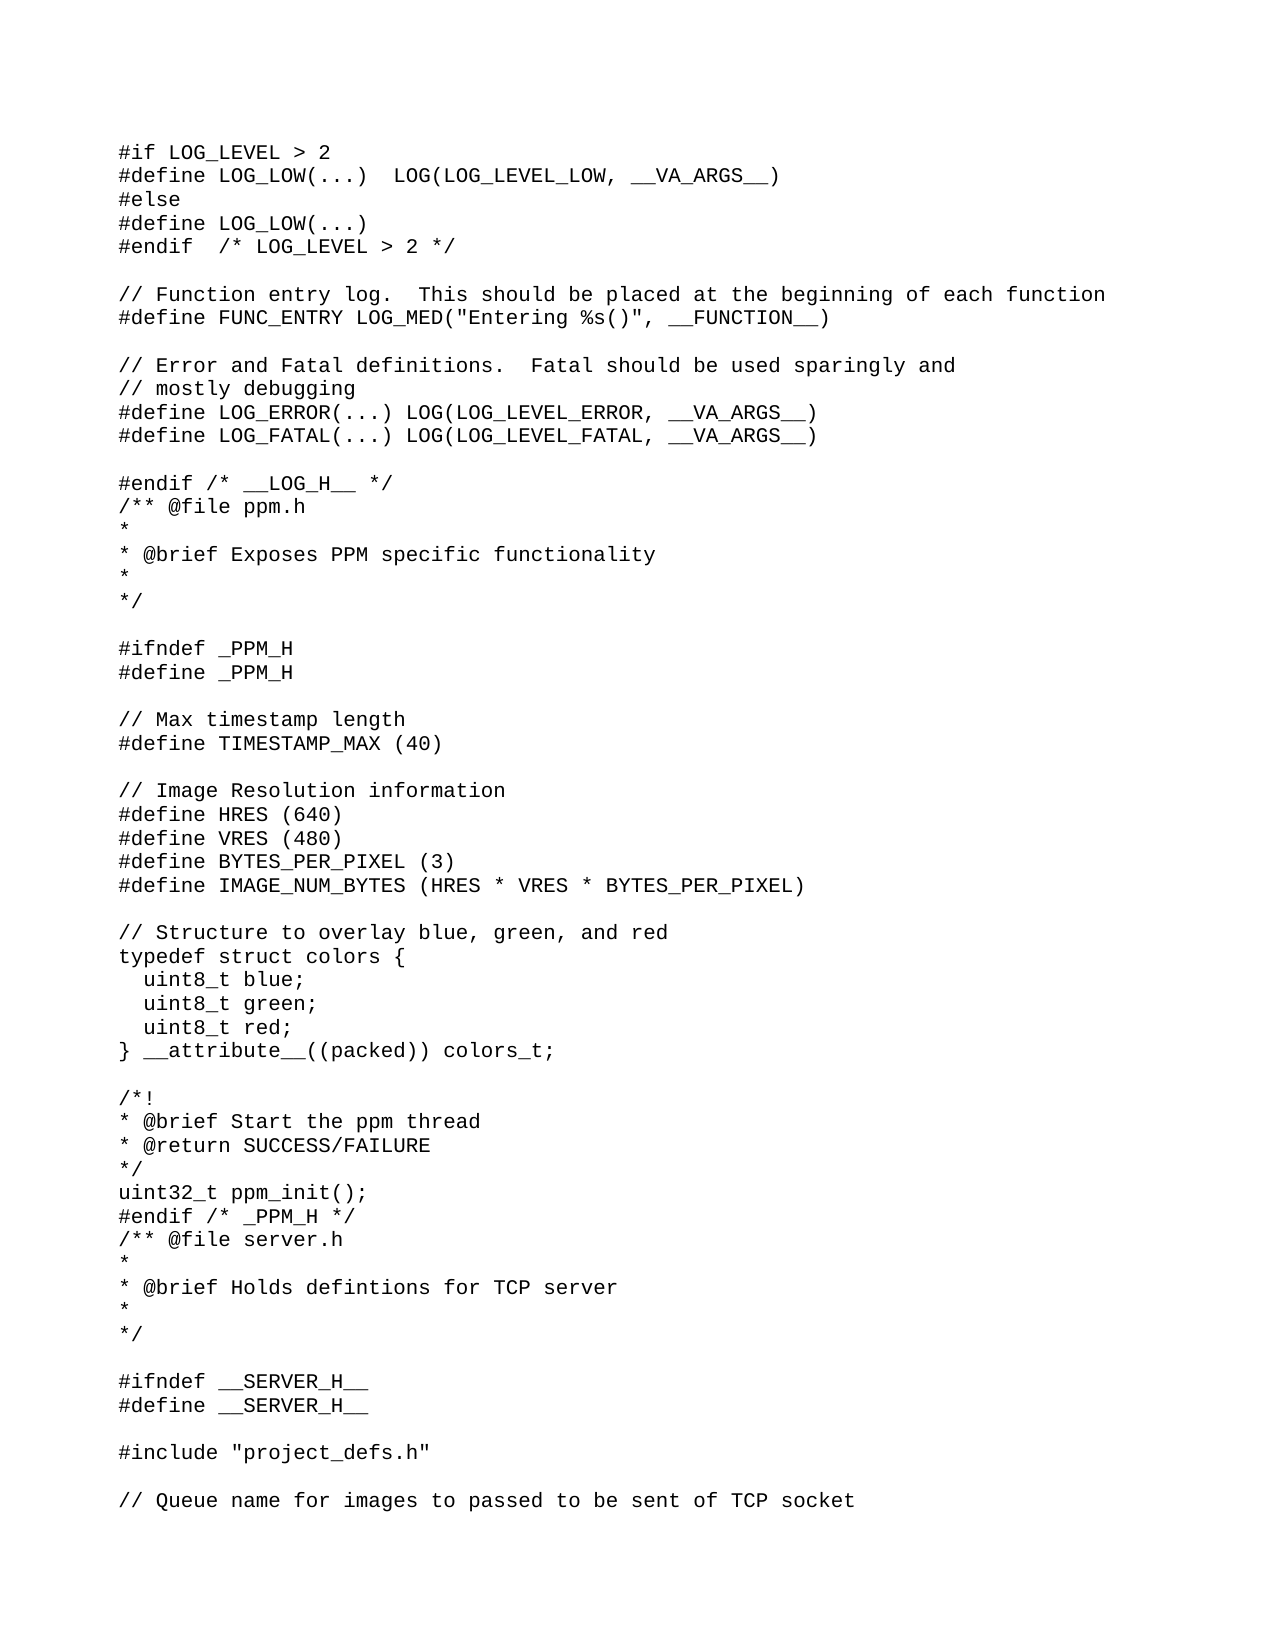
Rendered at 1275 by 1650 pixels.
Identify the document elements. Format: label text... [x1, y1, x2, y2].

text * @brief Start the ppm thread [118, 1111, 1157, 1135]
text // Image Resolution information [118, 780, 1157, 804]
text /** @file server.h [118, 1229, 1157, 1253]
text uint32_t ppm_init(); [118, 1182, 1157, 1206]
text #define _PPM_H [118, 662, 1157, 686]
text #endif /* _PPM_H */ [118, 1206, 1157, 1229]
text * @brief Holds defintions for TCP server [118, 1277, 1157, 1300]
text #define IMAGE_NUM_BYTES (HRES * VRES * BYTES_PER_PIXEL) [118, 875, 1157, 898]
text #define LOG_FATAL(...) LOG(LOG_LEVEL_FATAL, __VA_ARGS__) [118, 426, 1157, 449]
text #include "project_defs.h" [118, 1442, 1157, 1466]
text #define __SERVER_H__ [118, 1395, 1157, 1419]
text uint8_t red; [118, 1017, 1157, 1040]
text * [118, 1253, 1157, 1277]
text // Queue name for images to passed to be sent of TCP socket [118, 1489, 1157, 1513]
text // Error and Fatal definitions. Fatal should be used sparingly and [118, 354, 1157, 378]
text uint8_t blue; [118, 969, 1157, 993]
text // Structure to overlay blue, green, and red [118, 922, 1157, 946]
text * [118, 1300, 1157, 1324]
text */ [118, 591, 1157, 615]
text #ifndef __SERVER_H__ [118, 1371, 1157, 1395]
text typedef struct colors { [118, 946, 1157, 969]
text #ifndef _PPM_H [118, 638, 1157, 662]
text // Function entry log. This should be placed at the beginning of each function [118, 284, 1157, 307]
text // mostly debugging [118, 378, 1157, 402]
text * [118, 567, 1157, 591]
text */ [118, 1158, 1157, 1182]
text */ [118, 1324, 1157, 1348]
text #define BYTES_PER_PIXEL (3) [118, 851, 1157, 875]
text #endif /* __LOG_H__ */ [118, 473, 1157, 496]
text * @brief Exposes PPM specific functionality [118, 544, 1157, 567]
text #define VRES (480) [118, 827, 1157, 851]
text #define LOG_LOW(...) [118, 213, 1157, 236]
text * [118, 520, 1157, 544]
text uint8_t green; [118, 993, 1157, 1017]
text #define LOG_ERROR(...) LOG(LOG_LEVEL_ERROR, __VA_ARGS__) [118, 402, 1157, 426]
text * @return SUCCESS/FAILURE [118, 1135, 1157, 1158]
text #define HRES (640) [118, 804, 1157, 827]
text #define FUNC_ENTRY LOG_MED("Entering %s()", __FUNCTION__) [118, 307, 1157, 331]
text // Max timestamp length [118, 709, 1157, 733]
text /*! [118, 1088, 1157, 1111]
text /** @file ppm.h [118, 496, 1157, 520]
text } __attribute__((packed)) colors_t; [118, 1040, 1157, 1064]
text #endif /* LOG_LEVEL > 2 */ [118, 236, 1157, 260]
text #define LOG_LOW(...) LOG(LOG_LEVEL_LOW, __VA_ARGS__) [118, 165, 1157, 189]
text #define TIMESTAMP_MAX (40) [118, 733, 1157, 757]
text #else [118, 189, 1157, 213]
text #if LOG_LEVEL > 2 [118, 142, 1157, 165]
